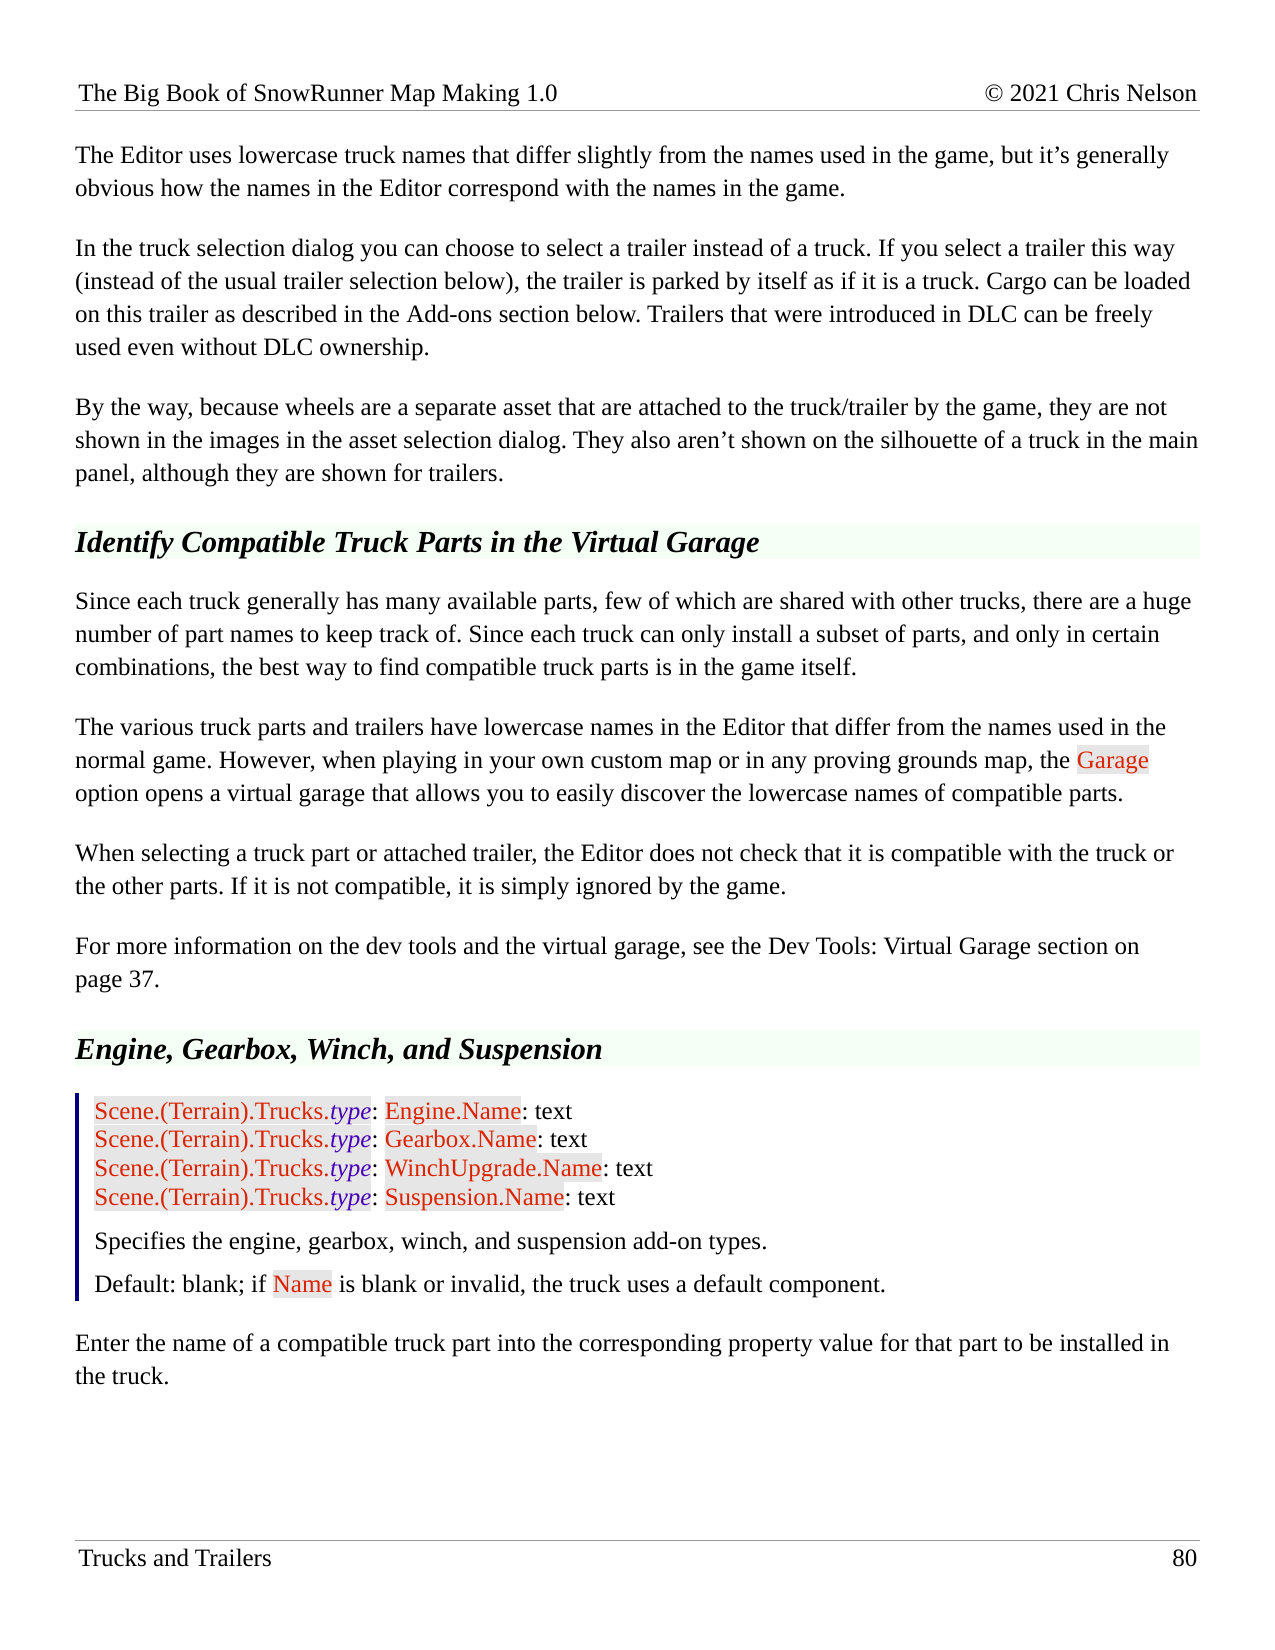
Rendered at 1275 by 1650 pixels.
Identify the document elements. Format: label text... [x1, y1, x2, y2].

subtitle Engine, Gearbox, Winch, and Suspension [75, 1031, 1200, 1066]
text Default: blank; if Name is blank or invalid, the truck uses a default component. [79, 1267, 1200, 1301]
text For more information on the dev tools and the virtual garage, see the Dev Tools: Virtual Garage section on page 37. [75, 931, 1200, 993]
text In the truck selection dialog you can choose to select a trailer instead of a truck. If you select a trailer this way (instead of the usual trailer selection below), the trailer is parked by itself as if it is a truck. Cargo can be loaded on this trailer as described in the Add-ons section below. Trailers that were introduced in DLC can be freely used even without DLC ownership. [75, 233, 1200, 361]
text Since each truck generally has many available parts, few of which are shared with other trucks, there are a huge number of part names to keep track of. Since each truck can only install a subset of parts, and only in certain combinations, the best way to find compatible truck parts is in the game itself. [75, 586, 1200, 681]
subtitle Identify Compatible Truck Parts in the Virtual Garage [75, 524, 1200, 559]
text By the way, because wheels are a separate asset that are attached to the truck/trailer by the game, they are not shown in the images in the asset selection dialog. They also aren’t shown on the silhouette of a truck in the main panel, although they are shown for trailers. [75, 392, 1200, 487]
text Specifies the engine, gearbox, winch, and suspension add-on types. [79, 1223, 1200, 1254]
text The Editor uses lowercase truck names that differ slightly from the names used in the game, but it’s generally obvious how the names in the Editor correspond with the names in the game. [75, 140, 1200, 202]
text When selecting a truck part or attached trailer, the Editor does not check that it is compatible with the truck or the other parts. If it is not compatible, it is simply ignored by the game. [75, 838, 1200, 900]
text Scene.(Terrain).Trucks.type: Engine.Name: text Scene.(Terrain).Trucks.type: Gearbox.Name: text Scene.(Terrain).Trucks.type: WinchUpgrade.Name: text Scene.(Terrain).Trucks.type: Suspension.Name: text [79, 1093, 1200, 1211]
text The various truck parts and trailers have lowercase names in the Editor that differ from the names used in the normal game. However, when playing in your own custom map or in any proving grounds map, the Garage option opens a virtual garage that allows you to easily discover the lowercase names of compatible parts. [75, 712, 1200, 807]
text Enter the name of a compatible truck part into the corresponding property value for that part to be installed in the truck. [75, 1328, 1200, 1390]
